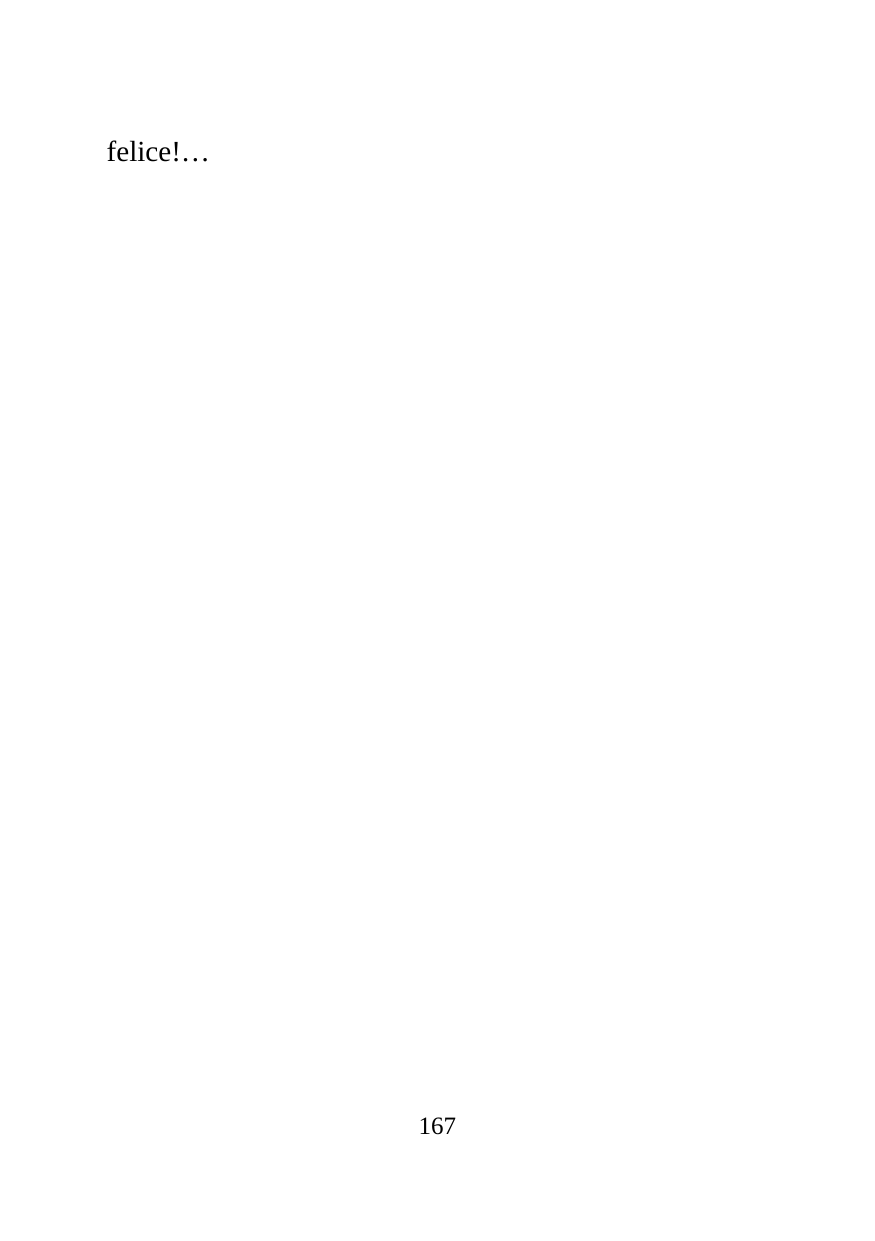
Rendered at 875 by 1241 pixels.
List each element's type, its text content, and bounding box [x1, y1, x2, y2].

text felice!… [106, 134, 768, 167]
